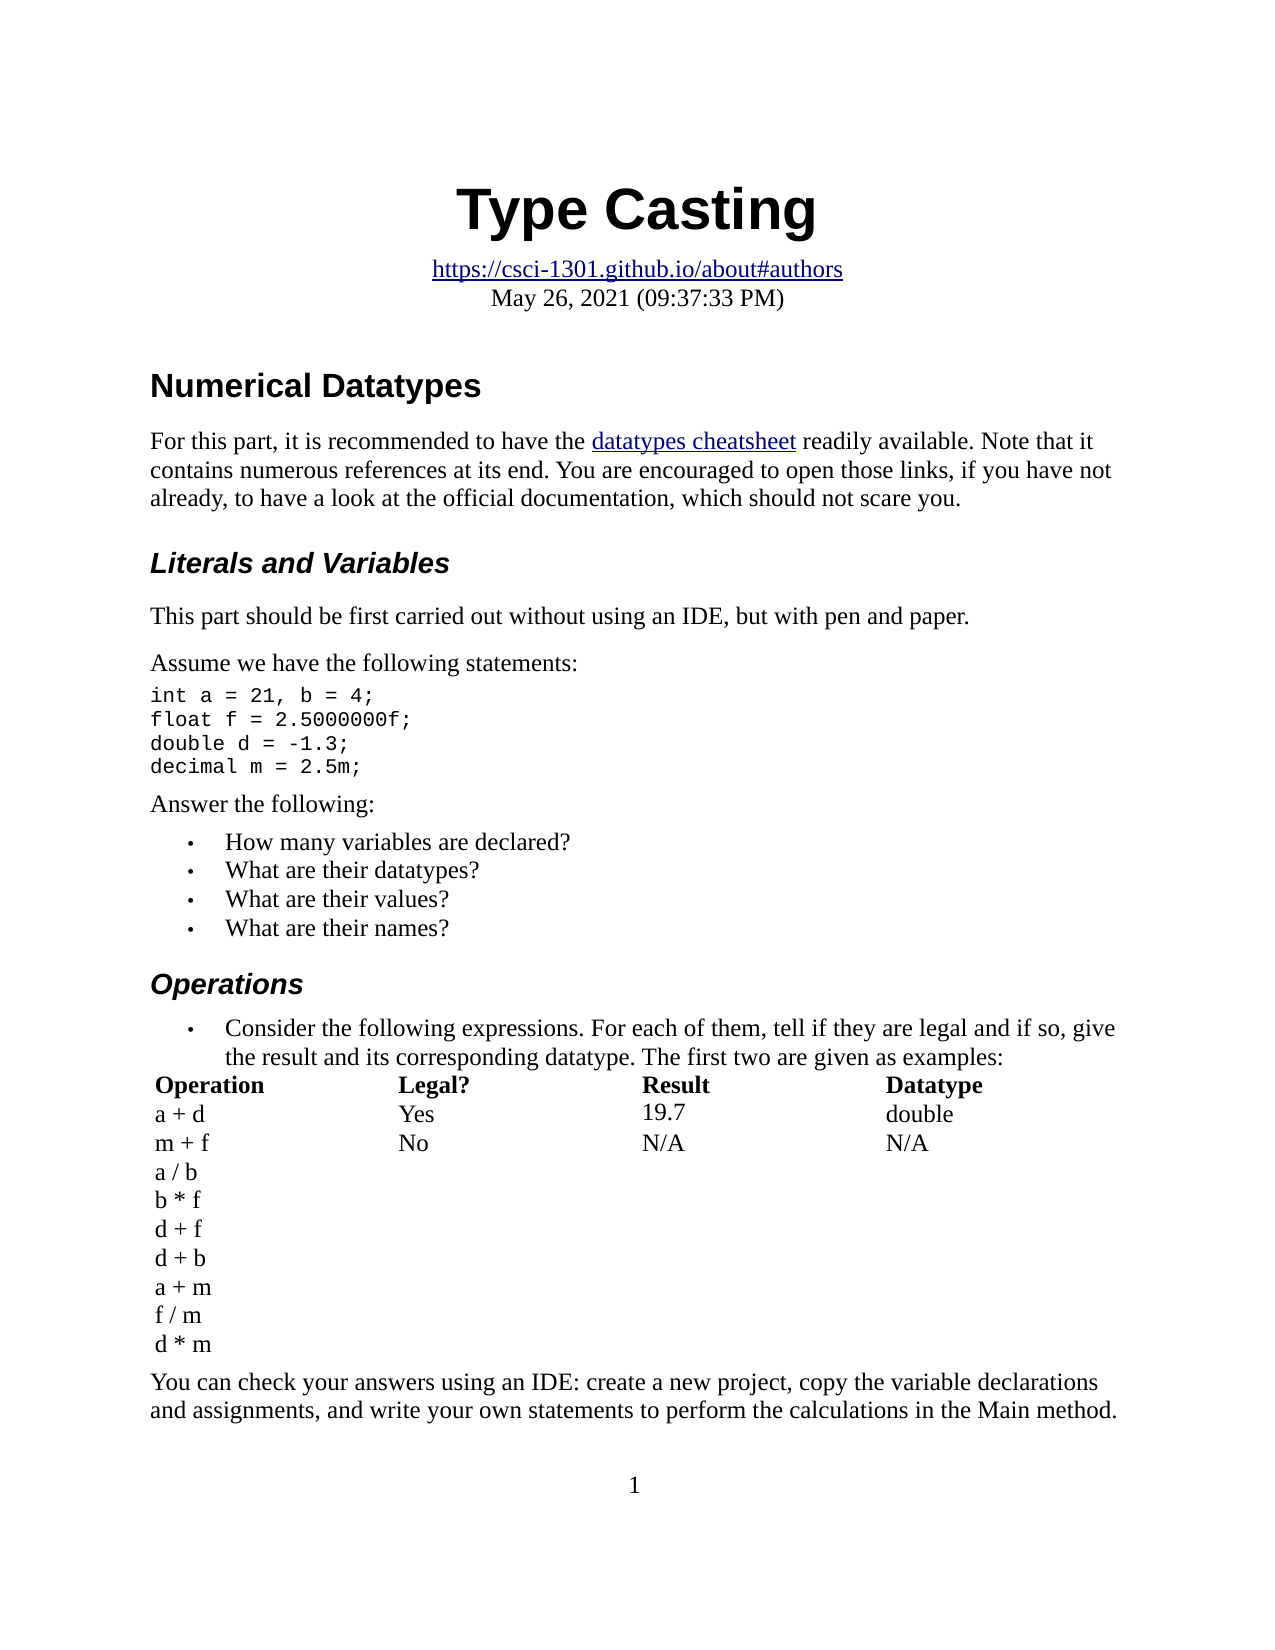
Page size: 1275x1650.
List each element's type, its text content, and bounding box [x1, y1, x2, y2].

text May 26, 2021 (09:37:33 PM) [150, 283, 1125, 312]
table_cell [881, 1157, 1125, 1185]
table_cell [881, 1214, 1125, 1243]
table_cell d + f [150, 1214, 394, 1243]
table_cell [638, 1243, 881, 1272]
table_cell d + b [150, 1243, 394, 1272]
table_cell [394, 1272, 637, 1300]
table_cell [394, 1157, 637, 1185]
table_cell double [881, 1099, 1125, 1128]
table_cell [638, 1272, 881, 1300]
subtitle Numerical Datatypes [150, 366, 1125, 404]
list How many variables are declared? [187, 827, 1125, 856]
table_cell b * f [150, 1185, 394, 1214]
table_cell [394, 1243, 637, 1272]
list What are their datatypes? [187, 856, 1125, 884]
table_header Legal? [394, 1070, 637, 1099]
table_cell No [394, 1128, 637, 1157]
table_header Result [638, 1070, 881, 1099]
text double d = -1.3; [150, 733, 1125, 756]
subtitle Literals and Variables [150, 546, 1125, 580]
text For this part, it is recommended to have the datatypes cheatsheet readily available. Note that it contains numerous references at its end. You are encouraged to open those links, if you have not already, to have a look at the official documentation, which should not scare you. [150, 426, 1125, 512]
table_cell [638, 1300, 881, 1329]
table_cell [881, 1300, 1125, 1329]
table_header Datatype [881, 1070, 1125, 1099]
table_cell [638, 1157, 881, 1185]
text int a = 21, b = 4; [150, 686, 1125, 709]
text Assume we have the following statements: [150, 648, 1125, 677]
text This part should be first carried out without using an IDE, but with pen and paper. [150, 601, 1125, 630]
table_cell [394, 1329, 637, 1358]
table_cell a / b [150, 1157, 394, 1185]
table_cell [394, 1185, 637, 1214]
table_cell a + m [150, 1272, 394, 1300]
table_cell [638, 1214, 881, 1243]
table_header Operation [150, 1070, 394, 1099]
table_cell [881, 1185, 1125, 1214]
table_cell N/A [638, 1128, 881, 1157]
text decimal m = 2.5m; [150, 756, 1125, 780]
table_cell m + f [150, 1128, 394, 1157]
list What are their values? [187, 884, 1125, 913]
table_cell [881, 1272, 1125, 1300]
table_cell [881, 1243, 1125, 1272]
table_cell [881, 1329, 1125, 1358]
title Type Casting [150, 175, 1125, 242]
list Consider the following expressions. For each of them, tell if they are legal and if so, give the result and its corresponding datatype. The first two are given as examples: [187, 1013, 1125, 1070]
text float f = 2.5000000f; [150, 709, 1125, 733]
table_cell [394, 1300, 637, 1329]
text You can check your answers using an IDE: create a new project, copy the variable declarations and assignments, and write your own statements to perform the calculations in the Main method. [150, 1367, 1125, 1424]
subtitle Operations [150, 967, 1125, 1000]
list What are their names? [187, 913, 1125, 942]
table_cell [638, 1099, 881, 1128]
table_cell [638, 1329, 881, 1358]
text Answer the following: [150, 789, 1125, 818]
table_cell a + d [150, 1099, 394, 1128]
table_cell N/A [881, 1128, 1125, 1157]
table_cell f / m [150, 1300, 394, 1329]
table_cell d * m [150, 1329, 394, 1358]
text https://csci-1301.github.io/about#authors [150, 254, 1125, 283]
table_cell Yes [394, 1099, 637, 1128]
table_cell [394, 1214, 637, 1243]
table_cell [638, 1185, 881, 1214]
